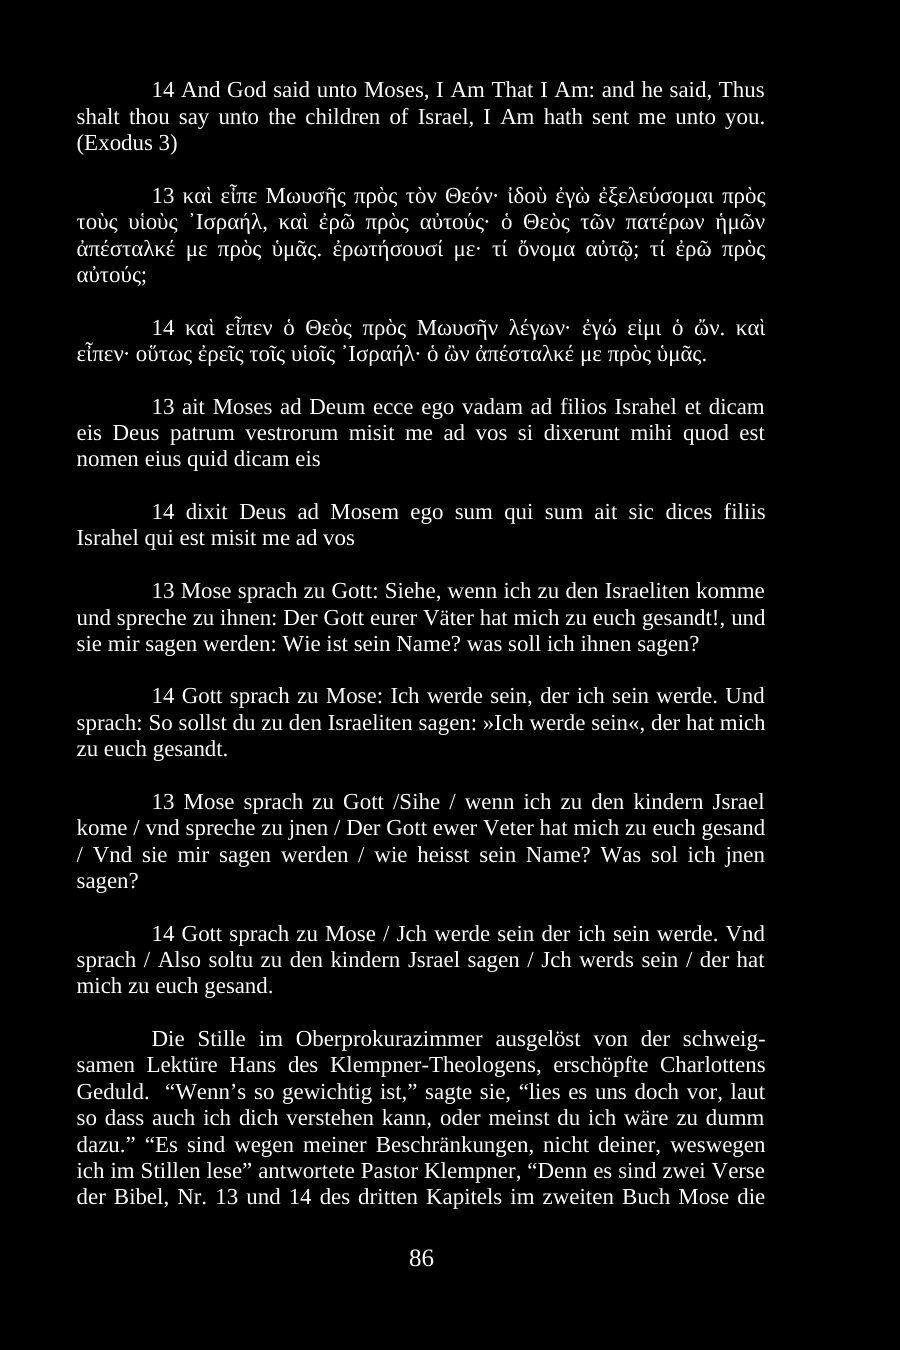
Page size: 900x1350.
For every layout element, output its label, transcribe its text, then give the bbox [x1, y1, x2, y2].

text 13 Mose sprach zu Gott /Sihe / wenn ich zu den kindern Jsrael kome / vnd spreche zu jnen / Der Gott ewer Veter hat mich zu euch gesand / Vnd sie mir sagen werden / wie heisst sein Name? Was sol ich jnen sagen? [76, 788, 766, 893]
text Die Stille im Oberprokurazimmer ausgelöst von der schweig-samen Lektüre Hans des Klempner-Theologens, erschöpfte Charlottens Geduld. “Wenn’s so gewichtig ist,” sagte sie, “lies es uns doch vor, laut so dass auch ich dich verstehen kann, oder meinst du ich wäre zu dumm dazu.” “Es sind wegen meiner Beschränkungen, nicht deiner, weswegen ich im Stillen lese” antwortete Pastor Klempner, “Denn es sind zwei Verse der Bibel, Nr. 13 und 14 des dritten Kapitels im zweiten Buch Mose die [76, 1025, 766, 1210]
text 13 ait Moses ad Deum ecce ego vadam ad filios Israhel et dicam eis Deus patrum vestrorum misit me ad vos si dixerunt mihi quod est nomen eius quid dicam eis [76, 393, 766, 472]
text 13 καὶ εἶπε Μωυσῆς πρὸς τὸν Θεόν· ἰδοὺ ἐγὼ ἐξελεύσομαι πρὸς τοὺς υἱοὺς ᾿Ισραήλ, καὶ ἐρῶ πρὸς αὐτούς· ὁ Θεὸς τῶν πατέρων ἡμῶν ἀπέσταλκέ με πρὸς ὑμᾶς. ἐρωτήσουσί με· τί ὄνομα αὐτῷ; τί ἐρῶ πρὸς αὐτούς; [76, 182, 766, 287]
text 14 And God said unto Moses, I Am That I Am: and he said, Thus shalt thou say unto the children of Israel, I Am hath sent me unto you. (Exodus 3) [76, 76, 766, 156]
text 14 Gott sprach zu Mose: Ich werde sein, der ich sein werde. Und sprach: So sollst du zu den Israeliten sagen: »Ich werde sein«, der hat mich zu euch gesandt. [76, 683, 766, 762]
text 14 Gott sprach zu Mose / Jch werde sein der ich sein werde. Vnd sprach / Also soltu zu den kindern Jsrael sagen / Jch werds sein / der hat mich zu euch gesand. [76, 920, 766, 999]
text 13 Mose sprach zu Gott: Siehe, wenn ich zu den Israeliten komme und spreche zu ihnen: Der Gott eurer Väter hat mich zu euch gesandt!, und sie mir sagen werden: Wie ist sein Name? was soll ich ihnen sagen? [76, 577, 766, 656]
text 14 καὶ εἶπεν ὁ Θεὸς πρὸς Μωυσῆν λέγων· ἐγώ εἰμι ὁ ὤν. καὶ εἶπεν· οὕτως ἐρεῖς τοῖς υἱοῖς ᾿Ισραήλ· ὁ ὢν ἀπέσταλκέ με πρὸς ὑμᾶς. [76, 314, 766, 366]
text 14 dixit Deus ad Mosem ego sum qui sum ait sic dices filiis Israhel qui est misit me ad vos [76, 498, 766, 551]
